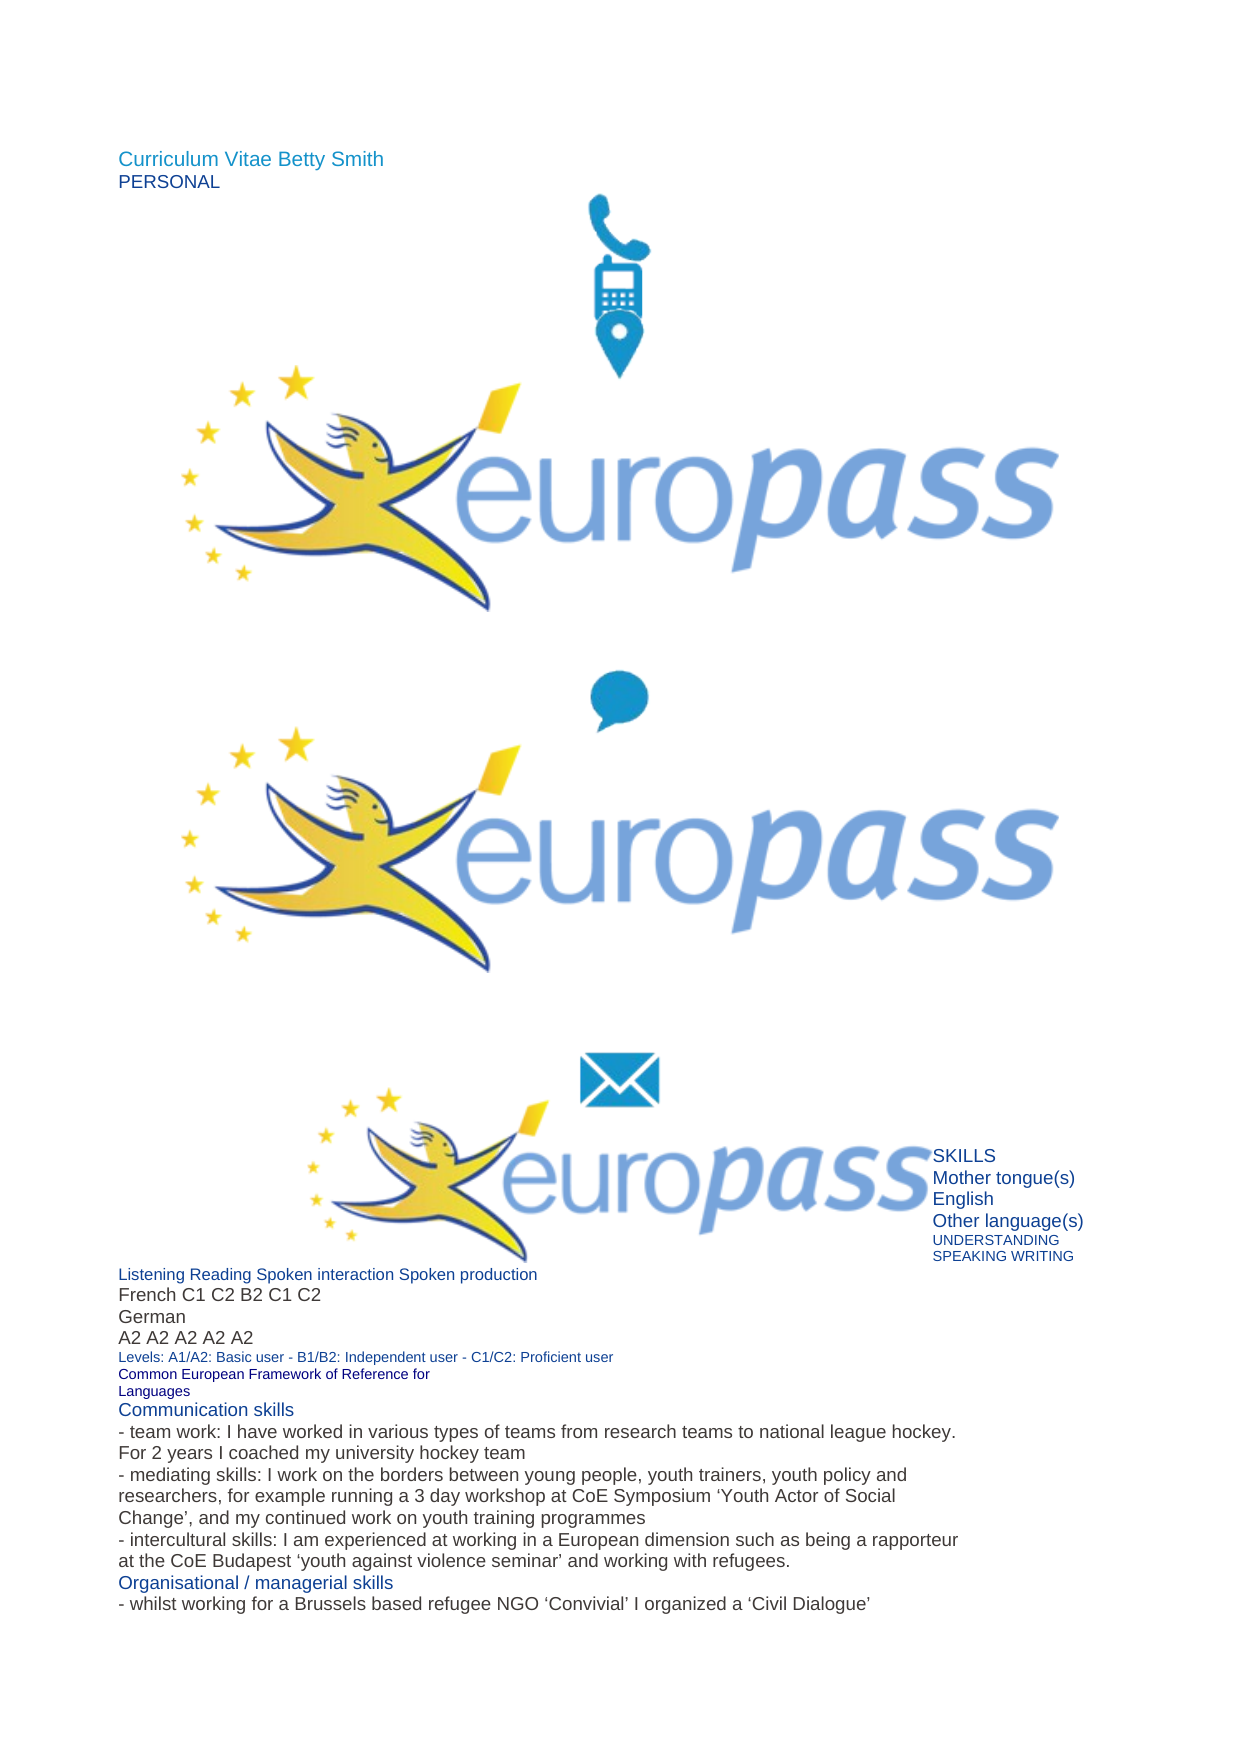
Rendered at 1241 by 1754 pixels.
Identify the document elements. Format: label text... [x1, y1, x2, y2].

text [118, 1210, 307, 1231]
text - whilst working for a Brussels based refugee NGO ‘Convivial’ I organized a ‘Civil Dialogue’ [118, 1593, 1122, 1615]
text Other language(s) [933, 1210, 1122, 1231]
picture [181, 668, 1059, 973]
text [118, 1145, 307, 1167]
text PERSONAL [118, 171, 1122, 192]
picture [307, 1030, 933, 1263]
text - team work: I have worked in various types of teams from research teams to national league hockey. [118, 1421, 1122, 1442]
text at the CoE Budapest ‘youth against violence seminar’ and working with refugees. [118, 1550, 1122, 1572]
text Levels: A1/A2: Basic user - B1/B2: Independent user - C1/C2: Proficient user [118, 1349, 1122, 1366]
text For 2 years I coached my university hockey team [118, 1442, 1122, 1464]
text researchers, for example running a 3 day workshop at CoE Symposium ‘Youth Actor of Social [118, 1485, 1122, 1507]
picture [181, 192, 1059, 612]
text - intercultural skills: I am experienced at working in a European dimension such as being a rapporteur [118, 1528, 1122, 1550]
text [118, 1167, 307, 1210]
text Organisational / managerial skills [118, 1572, 1122, 1593]
text UNDERSTANDING SPEAKING WRITING [118, 1231, 1122, 1265]
text - mediating skills: I work on the borders between young people, youth trainers, youth policy and [118, 1464, 1122, 1485]
text SKILLS [933, 1145, 1122, 1167]
text Communication skills [118, 1399, 1122, 1421]
text Mother tongue(s) English [933, 1167, 1122, 1210]
text Common European Framework of Reference for [118, 1366, 1122, 1382]
text Listening Reading Spoken interaction Spoken production [118, 1265, 1122, 1284]
text German [118, 1306, 1122, 1327]
text French C1 C2 B2 C1 C2 [118, 1284, 1122, 1306]
text A2 A2 A2 A2 A2 [118, 1327, 1122, 1349]
text Languages [118, 1382, 1122, 1399]
text Curriculum Vitae Betty Smith [118, 147, 1122, 171]
text Change’, and my continued work on youth training programmes [118, 1507, 1122, 1528]
